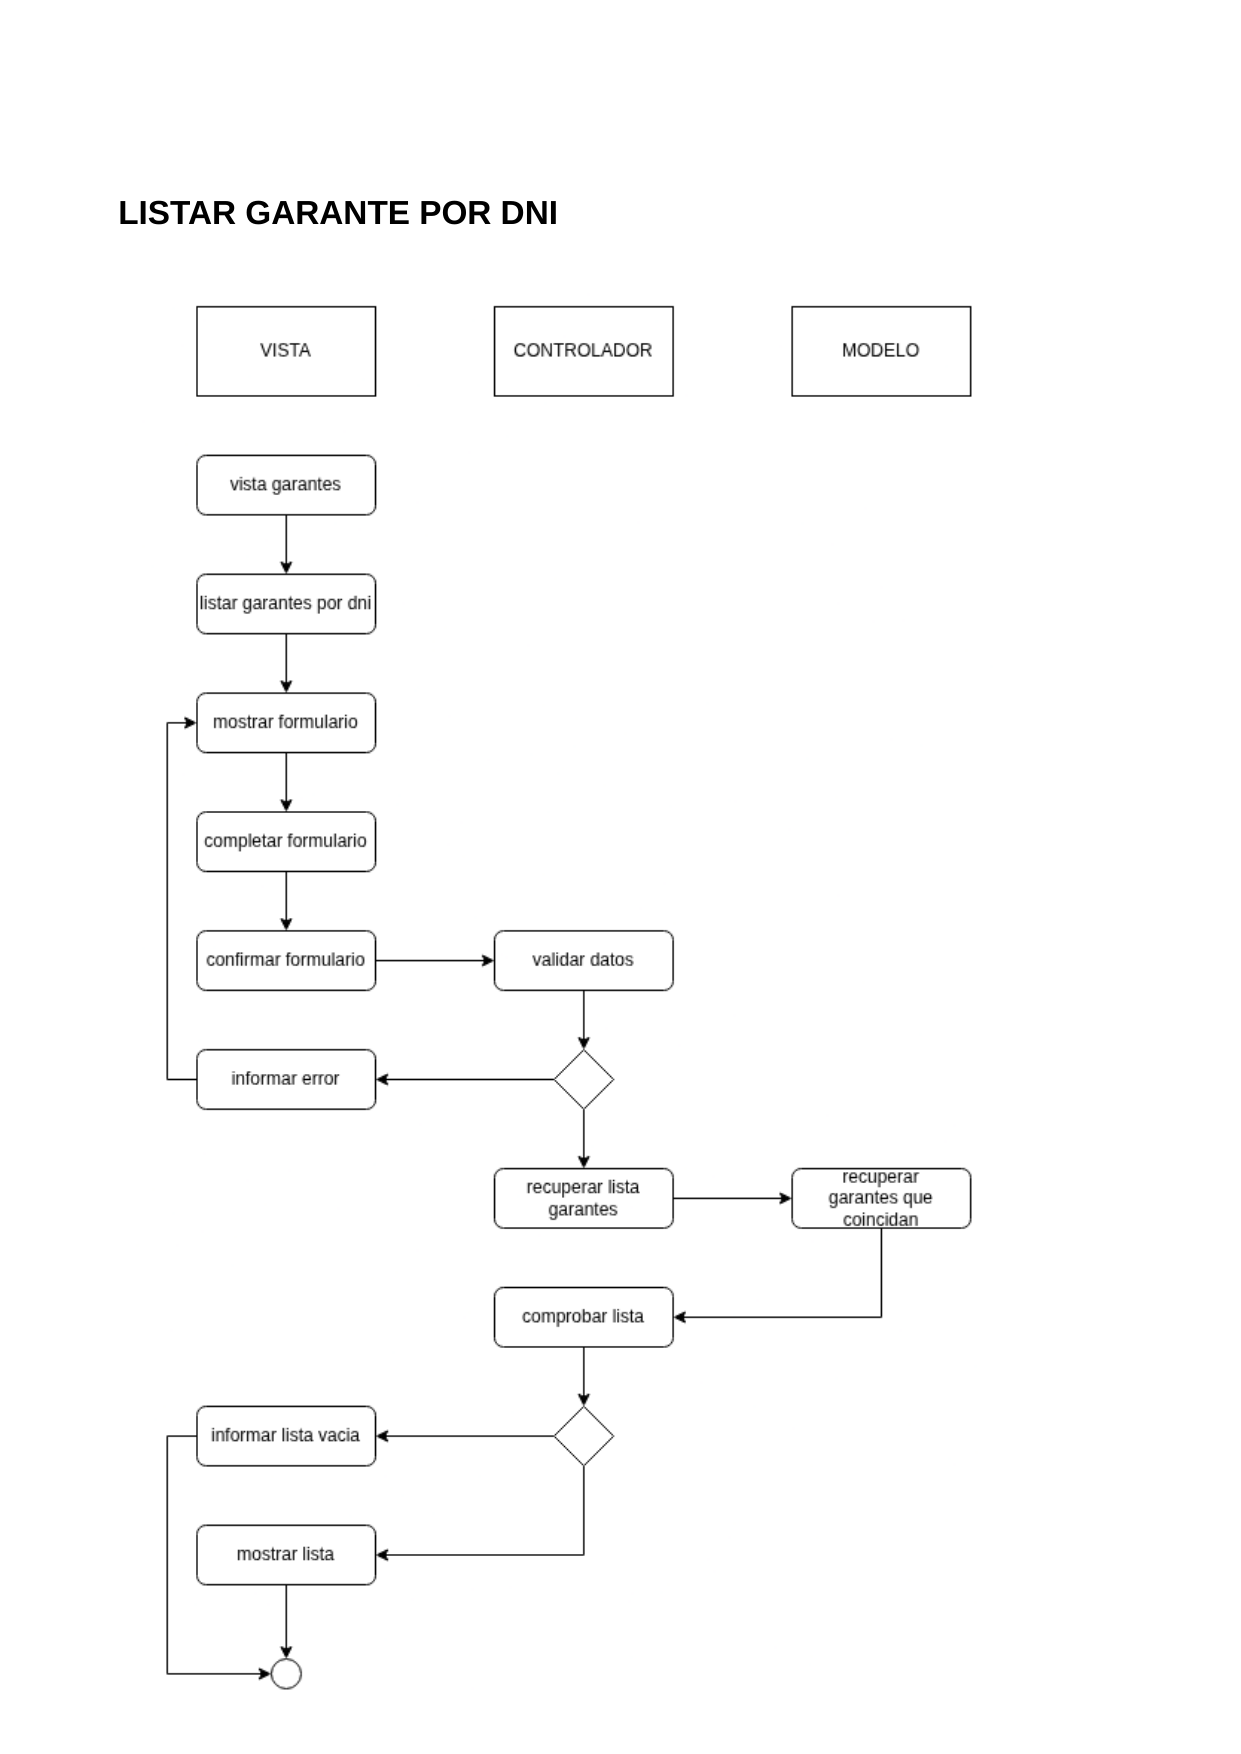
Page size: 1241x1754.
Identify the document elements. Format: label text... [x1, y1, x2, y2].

picture [134, 284, 994, 1712]
subtitle LISTAR GARANTE POR DNI [118, 193, 1122, 231]
